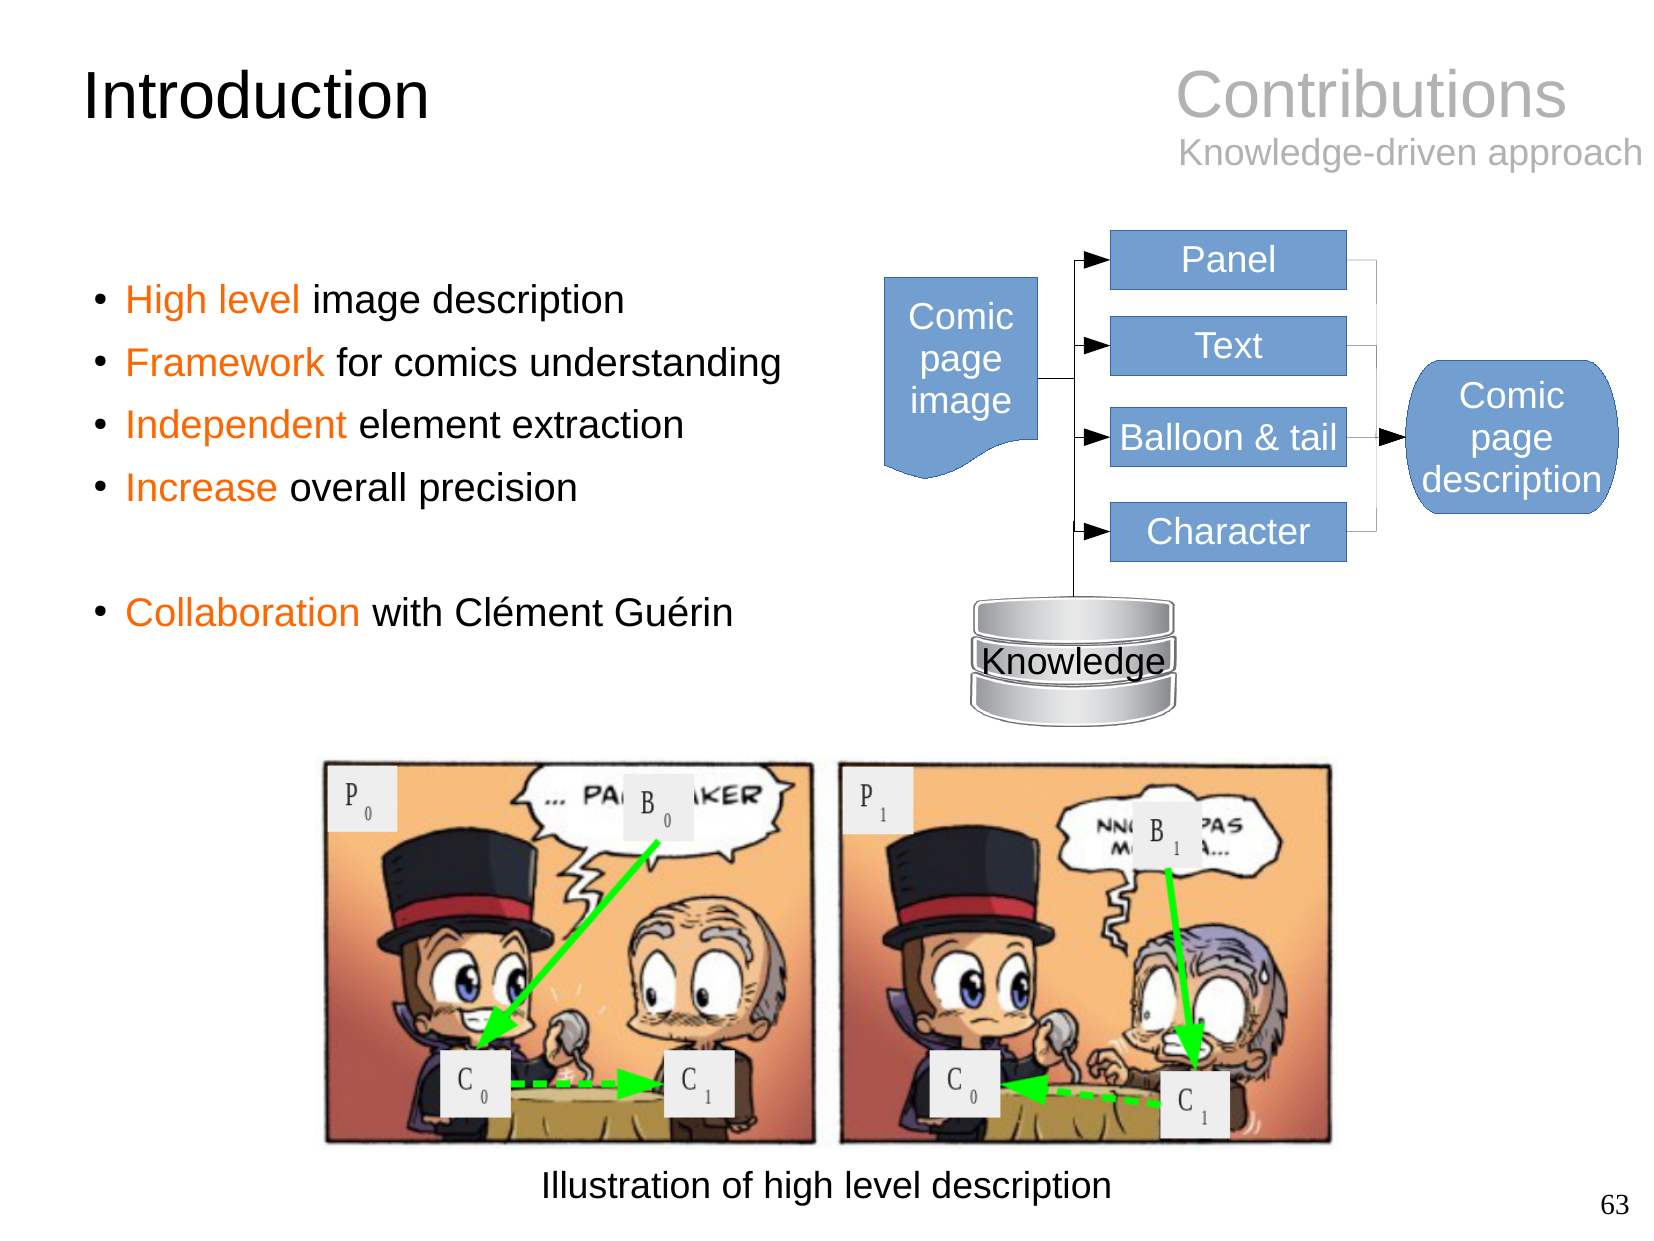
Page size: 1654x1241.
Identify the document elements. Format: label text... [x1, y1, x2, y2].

text_box Comic page image [884, 277, 1038, 479]
text_box Character [1110, 502, 1347, 562]
list High level image description Framework for comics understanding Independent element extraction Increase overall precision Collaboration with Clément Guérin [82, 277, 851, 638]
text_box Balloon & tail [1110, 407, 1347, 467]
picture [970, 596, 1177, 727]
picture [315, 753, 1338, 1149]
text_box Text [1110, 316, 1347, 376]
text_box Illustration of high level description [454, 1157, 1199, 1215]
text_box Comic page description [1405, 360, 1619, 514]
text_box Panel [1110, 230, 1347, 290]
title Introduction [82, 55, 1571, 136]
